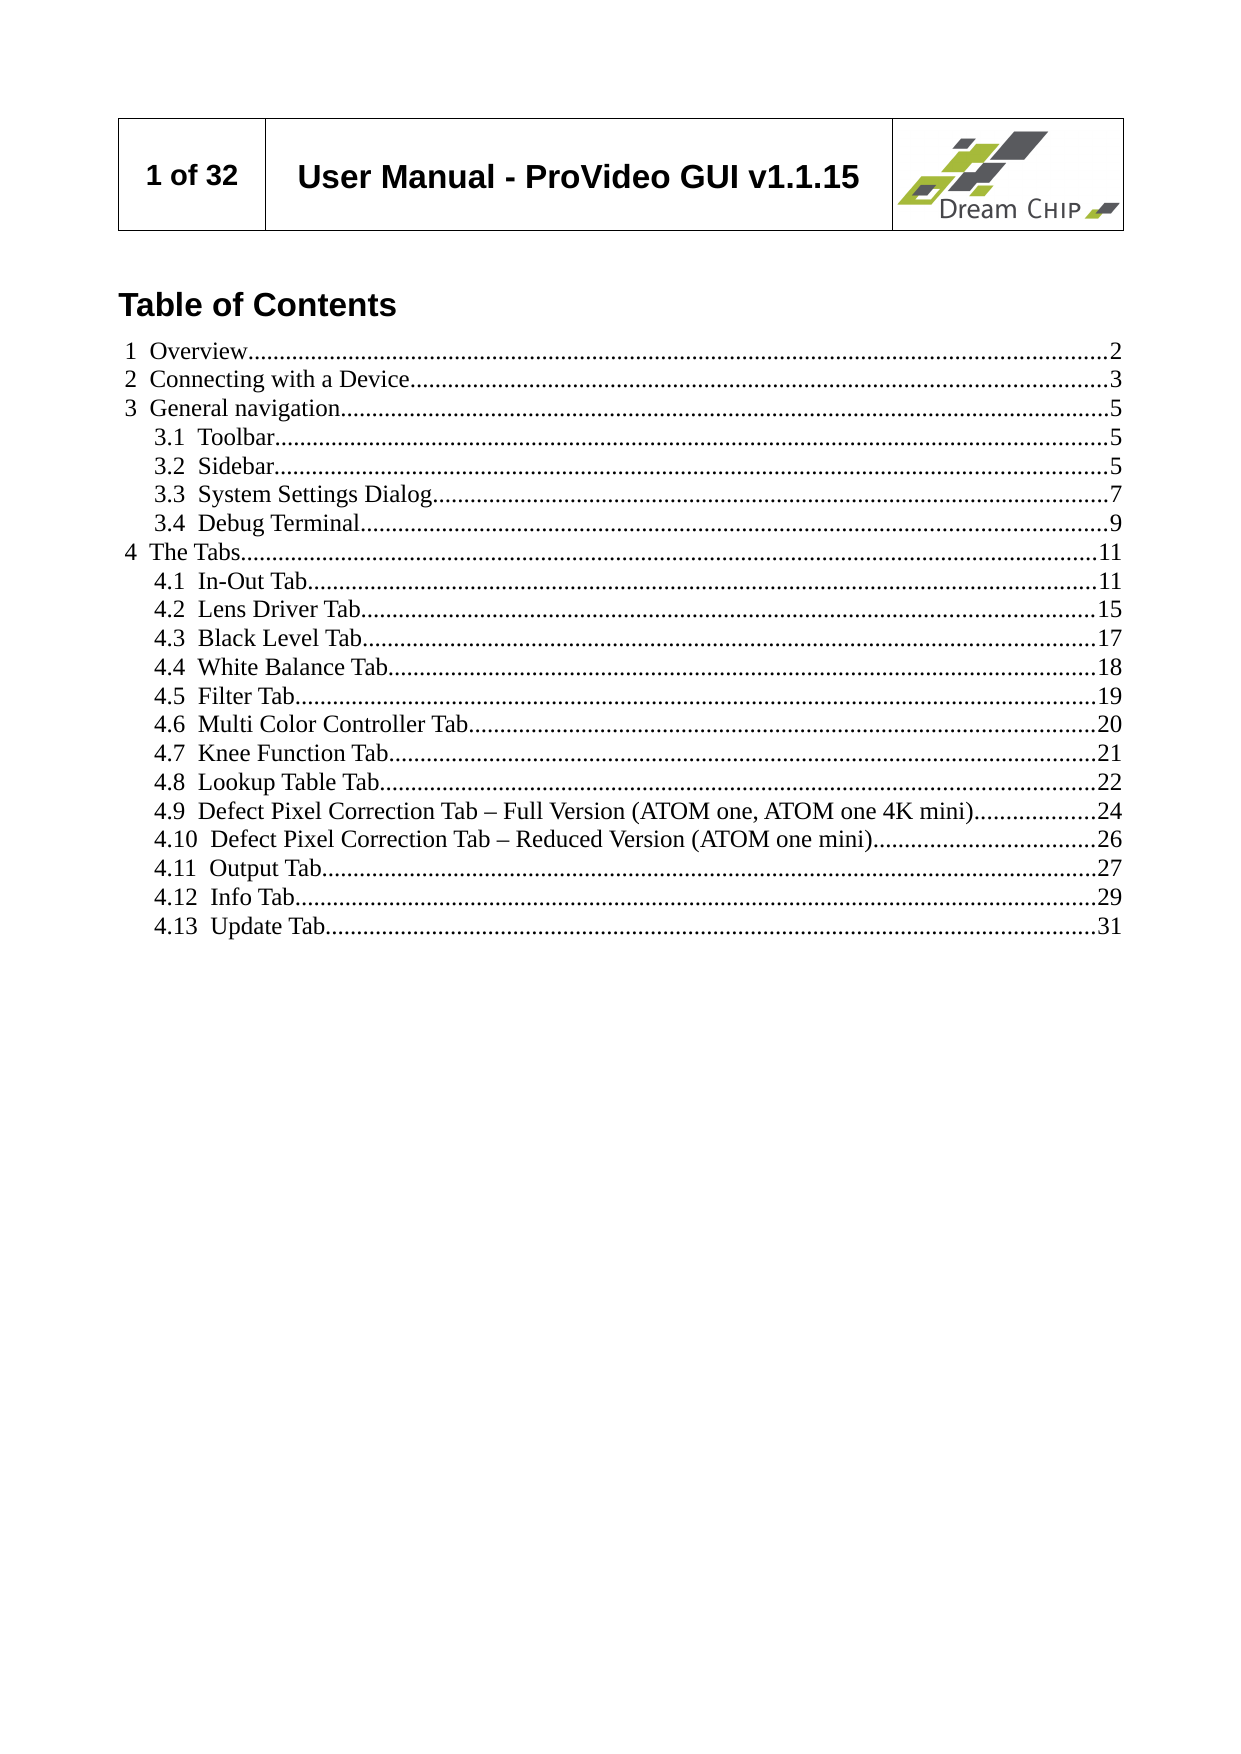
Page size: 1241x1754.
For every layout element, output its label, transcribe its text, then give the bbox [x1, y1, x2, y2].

text 4.11 Output Tab 27 [148, 853, 1122, 882]
text 1 Overview 2 [118, 336, 1122, 364]
text 4 The Tabs 11 [118, 537, 1122, 566]
text 4.9 Defect Pixel Correction Tab – Full Version (ATOM one, ATOM one 4K mini) 24 [148, 796, 1122, 824]
text 4.6 Multi Color Controller Tab 20 [148, 709, 1122, 738]
text 4.1 In-Out Tab 11 [148, 566, 1122, 594]
subtitle Table of Contents [118, 285, 1122, 323]
text 3.2 Sidebar 5 [148, 451, 1122, 479]
picture [897, 130, 1120, 220]
text 4.7 Knee Function Tab 21 [148, 738, 1122, 767]
text 4.3 Black Level Tab 17 [148, 623, 1122, 652]
text 4.13 Update Tab 31 [148, 911, 1122, 939]
text 4.10 Defect Pixel Correction Tab – Reduced Version (ATOM one mini) 26 [148, 824, 1122, 853]
text 3.1 Toolbar 5 [148, 422, 1122, 451]
text 4.12 Info Tab 29 [148, 882, 1122, 911]
text 4.5 Filter Tab 19 [148, 681, 1122, 709]
text 3.3 System Settings Dialog 7 [148, 479, 1122, 508]
text 4.8 Lookup Table Tab 22 [148, 767, 1122, 796]
text 3.4 Debug Terminal 9 [148, 508, 1122, 537]
text 3 General navigation 5 [118, 393, 1122, 422]
text 4.4 White Balance Tab 18 [148, 652, 1122, 681]
text 2 Connecting with a Device 3 [118, 364, 1122, 393]
text 4.2 Lens Driver Tab 15 [148, 594, 1122, 623]
